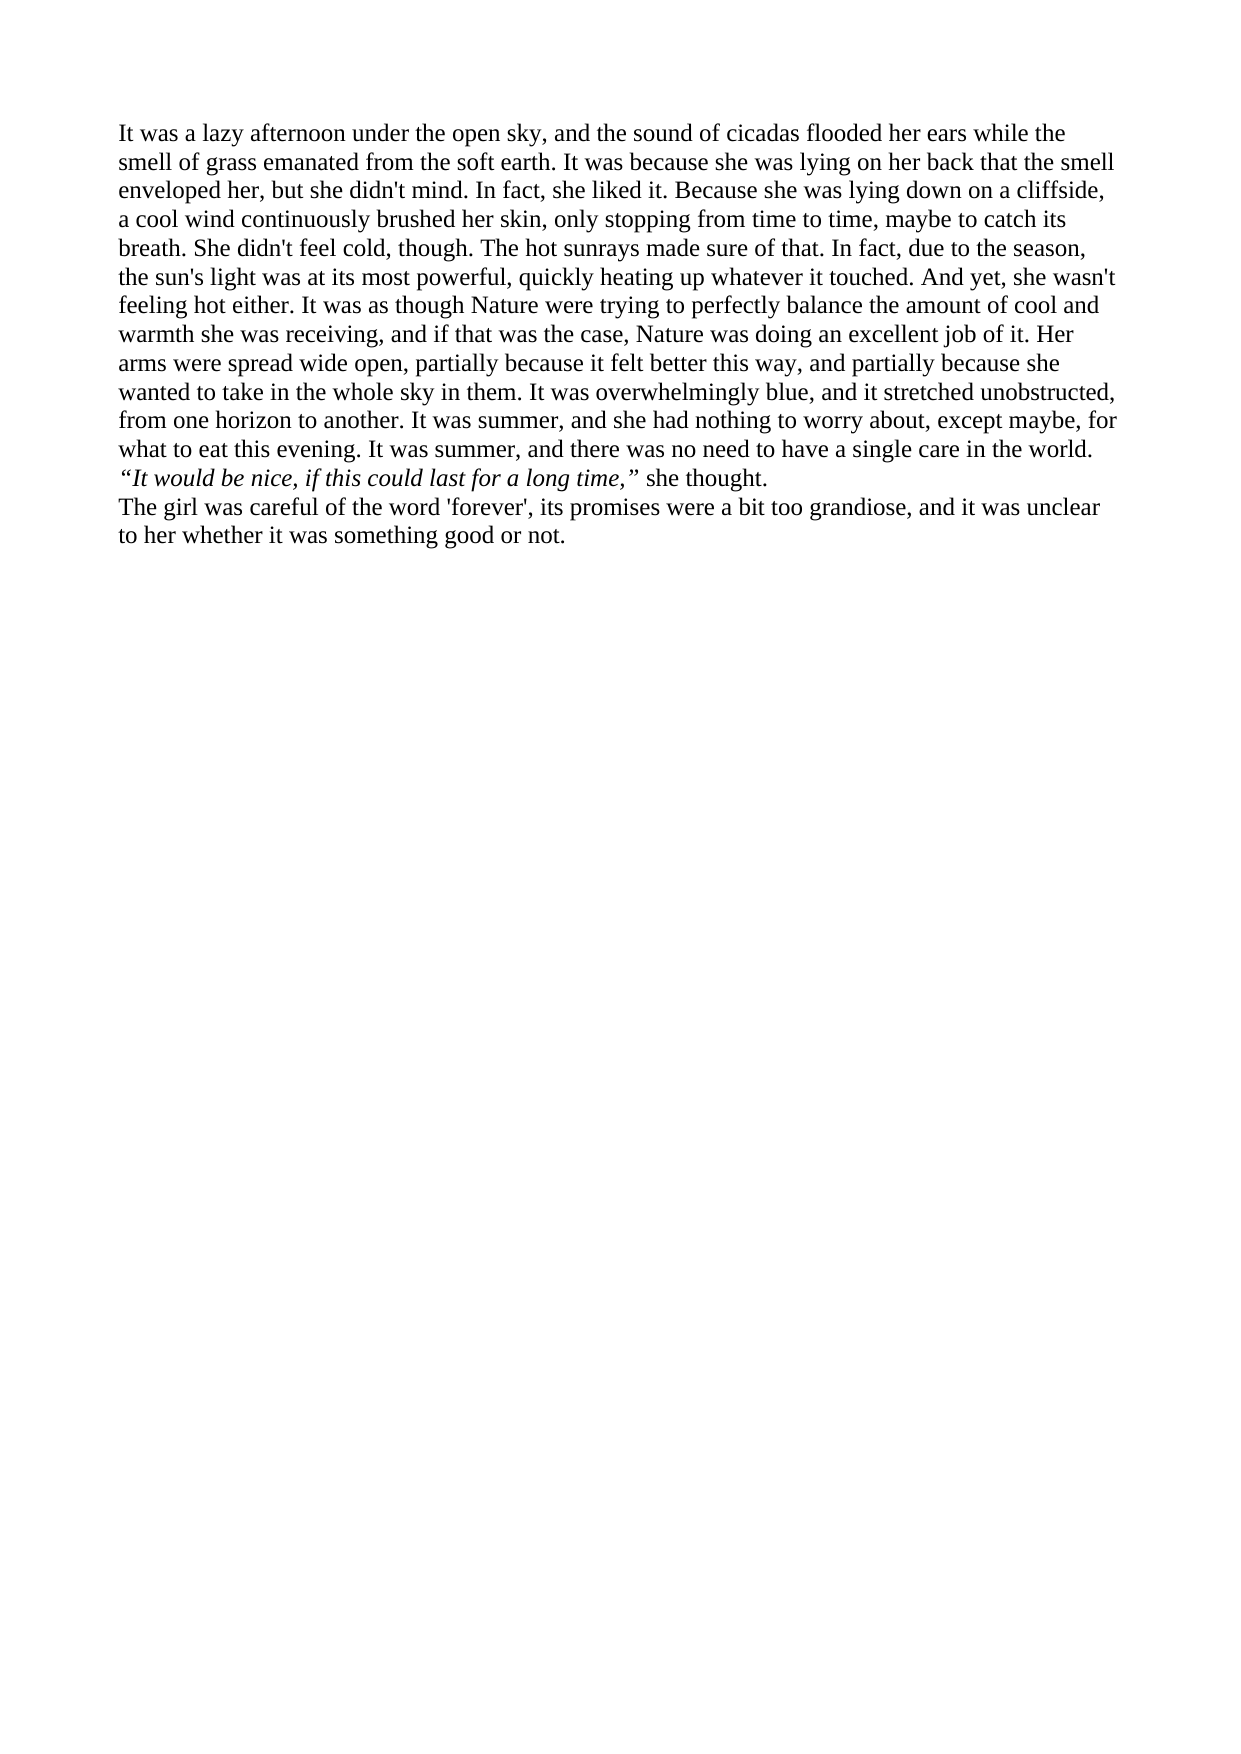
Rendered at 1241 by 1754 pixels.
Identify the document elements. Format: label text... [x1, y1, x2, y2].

text It was a lazy afternoon under the open sky, and the sound of cicadas flooded her ears while the smell of grass emanated from the soft earth. It was because she was lying on her back that the smell enveloped her, but she didn't mind. In fact, she liked it. Because she was lying down on a cliffside, a cool wind continuously brushed her skin, only stopping from time to time, maybe to catch its breath. She didn't feel cold, though. The hot sunrays made sure of that. In fact, due to the season, the sun's light was at its most powerful, quickly heating up whatever it touched. And yet, she wasn't feeling hot either. It was as though Nature were trying to perfectly balance the amount of cool and warmth she was receiving, and if that was the case, Nature was doing an excellent job of it. Her arms were spread wide open, partially because it felt better this way, and partially because she wanted to take in the whole sky in them. It was overwhelmingly blue, and it stretched unobstructed, from one horizon to another. It was summer, and she had nothing to worry about, except maybe, for what to eat this evening. It was summer, and there was no need to have a single care in the world. [118, 118, 1122, 463]
text “It would be nice, if this could last for a long time,” she thought. [118, 463, 1122, 492]
text The girl was careful of the word 'forever', its promises were a bit too grandiose, and it was unclear to her whether it was something good or not. [118, 492, 1122, 549]
